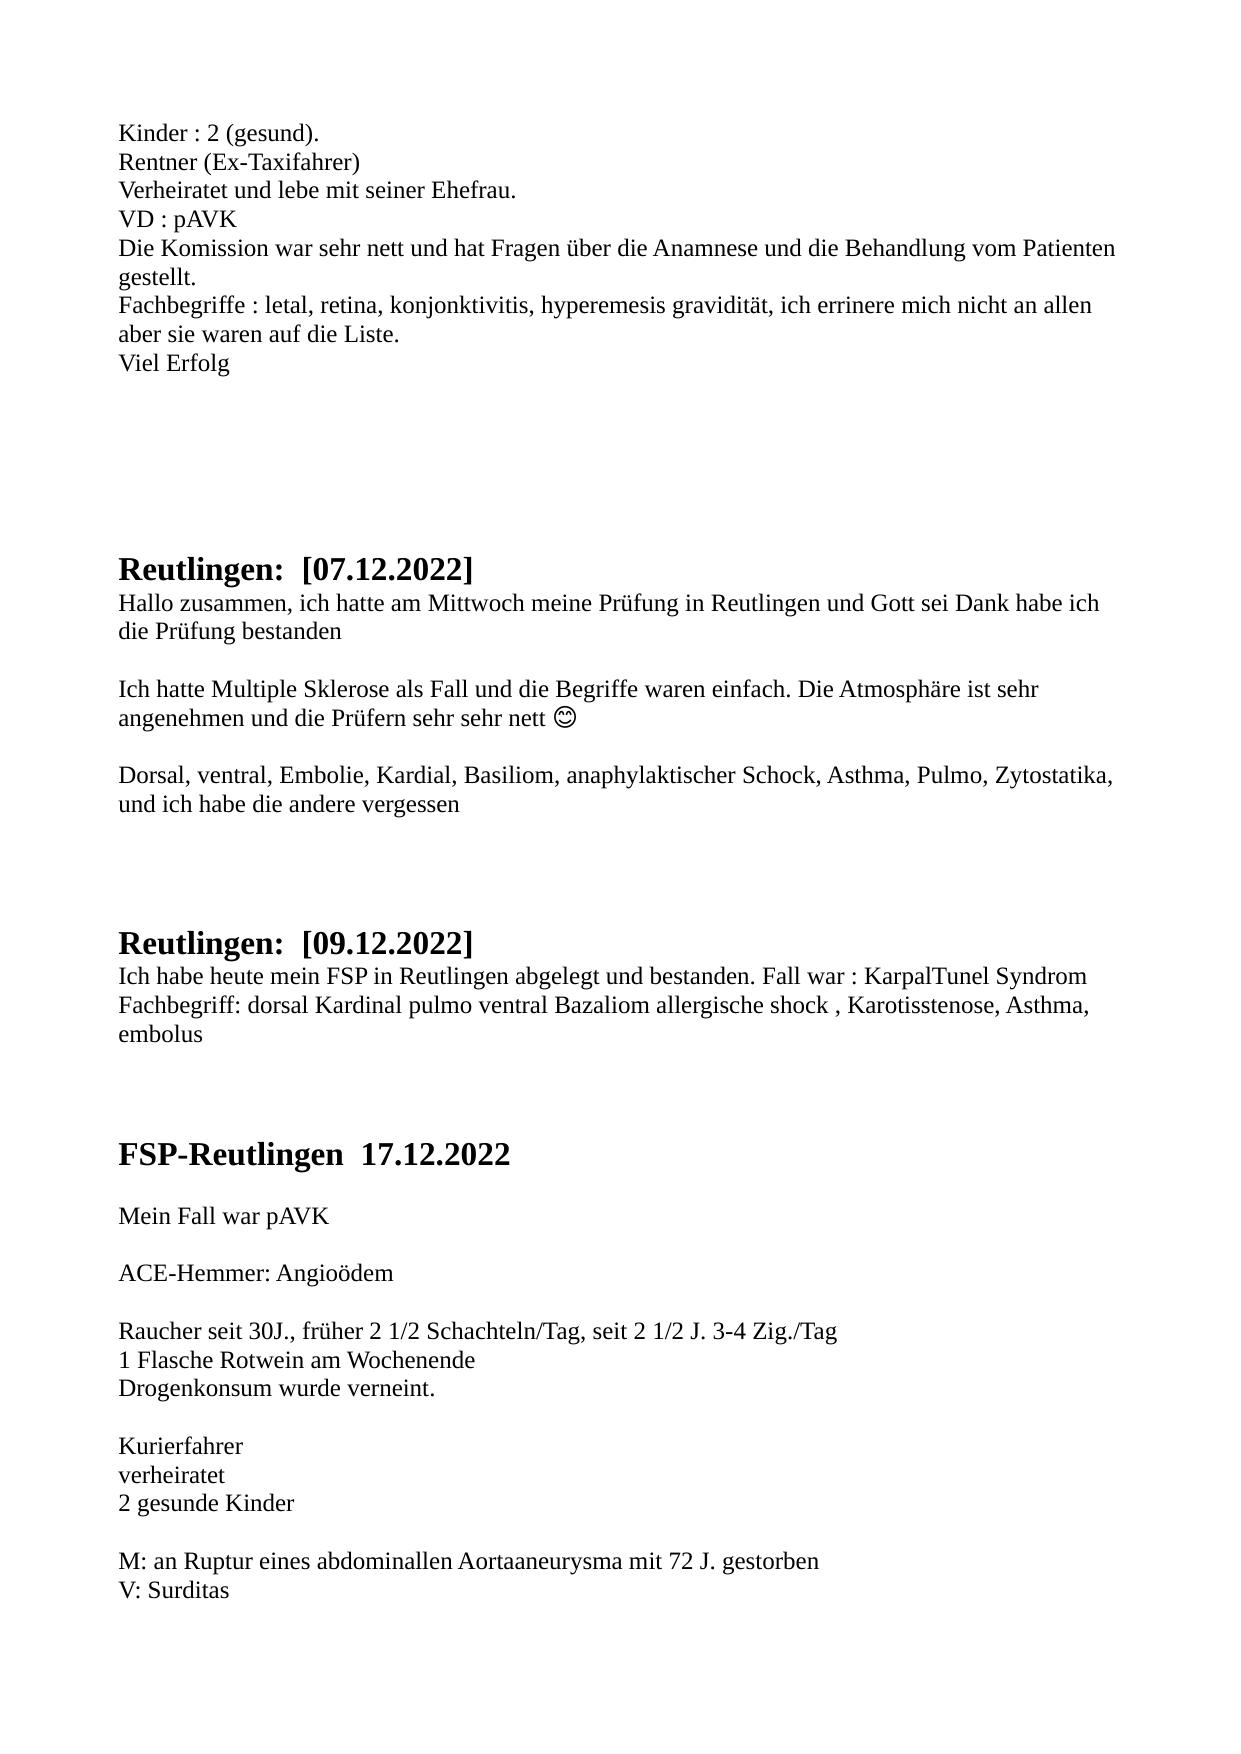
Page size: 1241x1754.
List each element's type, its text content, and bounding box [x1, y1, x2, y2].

text Kinder : 2 (gesund). [118, 118, 1122, 147]
text Ich hatte Multiple Sklerose als Fall und die Begriffe waren einfach. Die Atmosphäre ist sehr angenehmen und die Prüfern sehr sehr nett 😊 [118, 674, 1122, 731]
text Reutlingen: [07.12.2022] [118, 549, 1122, 588]
text Reutlingen: [09.12.2022] [118, 923, 1122, 961]
text VD : pAVK [118, 204, 1122, 233]
text Verheiratet und lebe mit seiner Ehefrau. [118, 176, 1122, 204]
text Die Komission war sehr nett und hat Fragen über die Anamnese und die Behandlung vom Patienten gestellt. [118, 233, 1122, 291]
text Dorsal, ventral, Embolie, Kardial, Basiliom, anaphylaktischer Schock, Asthma, Pulmo, Zytostatika, und ich habe die andere vergessen [118, 760, 1122, 818]
text 1 Flasche Rotwein am Wochenende [118, 1345, 1122, 1373]
text Raucher seit 30J., früher 2 1/2 Schachteln/Tag, seit 2 1/2 J. 3-4 Zig./Tag [118, 1316, 1122, 1345]
text 2 gesunde Kinder [118, 1488, 1122, 1517]
text Ich habe heute mein FSP in Reutlingen abgelegt und bestanden. Fall war : KarpalTunel Syndrom Fachbegriff: dorsal Kardinal pulmo ventral Bazaliom allergische shock , Karotisstenose, Asthma, embolus [118, 961, 1122, 1048]
text FSP-Reutlingen 17.12.2022 [118, 1134, 1122, 1172]
text Kurierfahrer [118, 1431, 1122, 1460]
text Viel Erfolg [118, 348, 1122, 377]
text M: an Ruptur eines abdominallen Aortaaneurysma mit 72 J. gestorben [118, 1546, 1122, 1575]
text V: Surditas [118, 1575, 1122, 1603]
text Rentner (Ex-Taxifahrer) [118, 147, 1122, 176]
text Drogenkonsum wurde verneint. [118, 1373, 1122, 1402]
text Hallo zusammen, ich hatte am Mittwoch meine Prüfung in Reutlingen und Gott sei Dank habe ich die Prüfung bestanden [118, 588, 1122, 645]
text Fachbegriffe : letal, retina, konjonktivitis, hyperemesis gravidität, ich errinere mich nicht an allen aber sie waren auf die Liste. [118, 291, 1122, 348]
text Mein Fall war pAVK [118, 1201, 1122, 1230]
text ACE-Hemmer: Angioödem [118, 1258, 1122, 1287]
text verheiratet [118, 1460, 1122, 1488]
